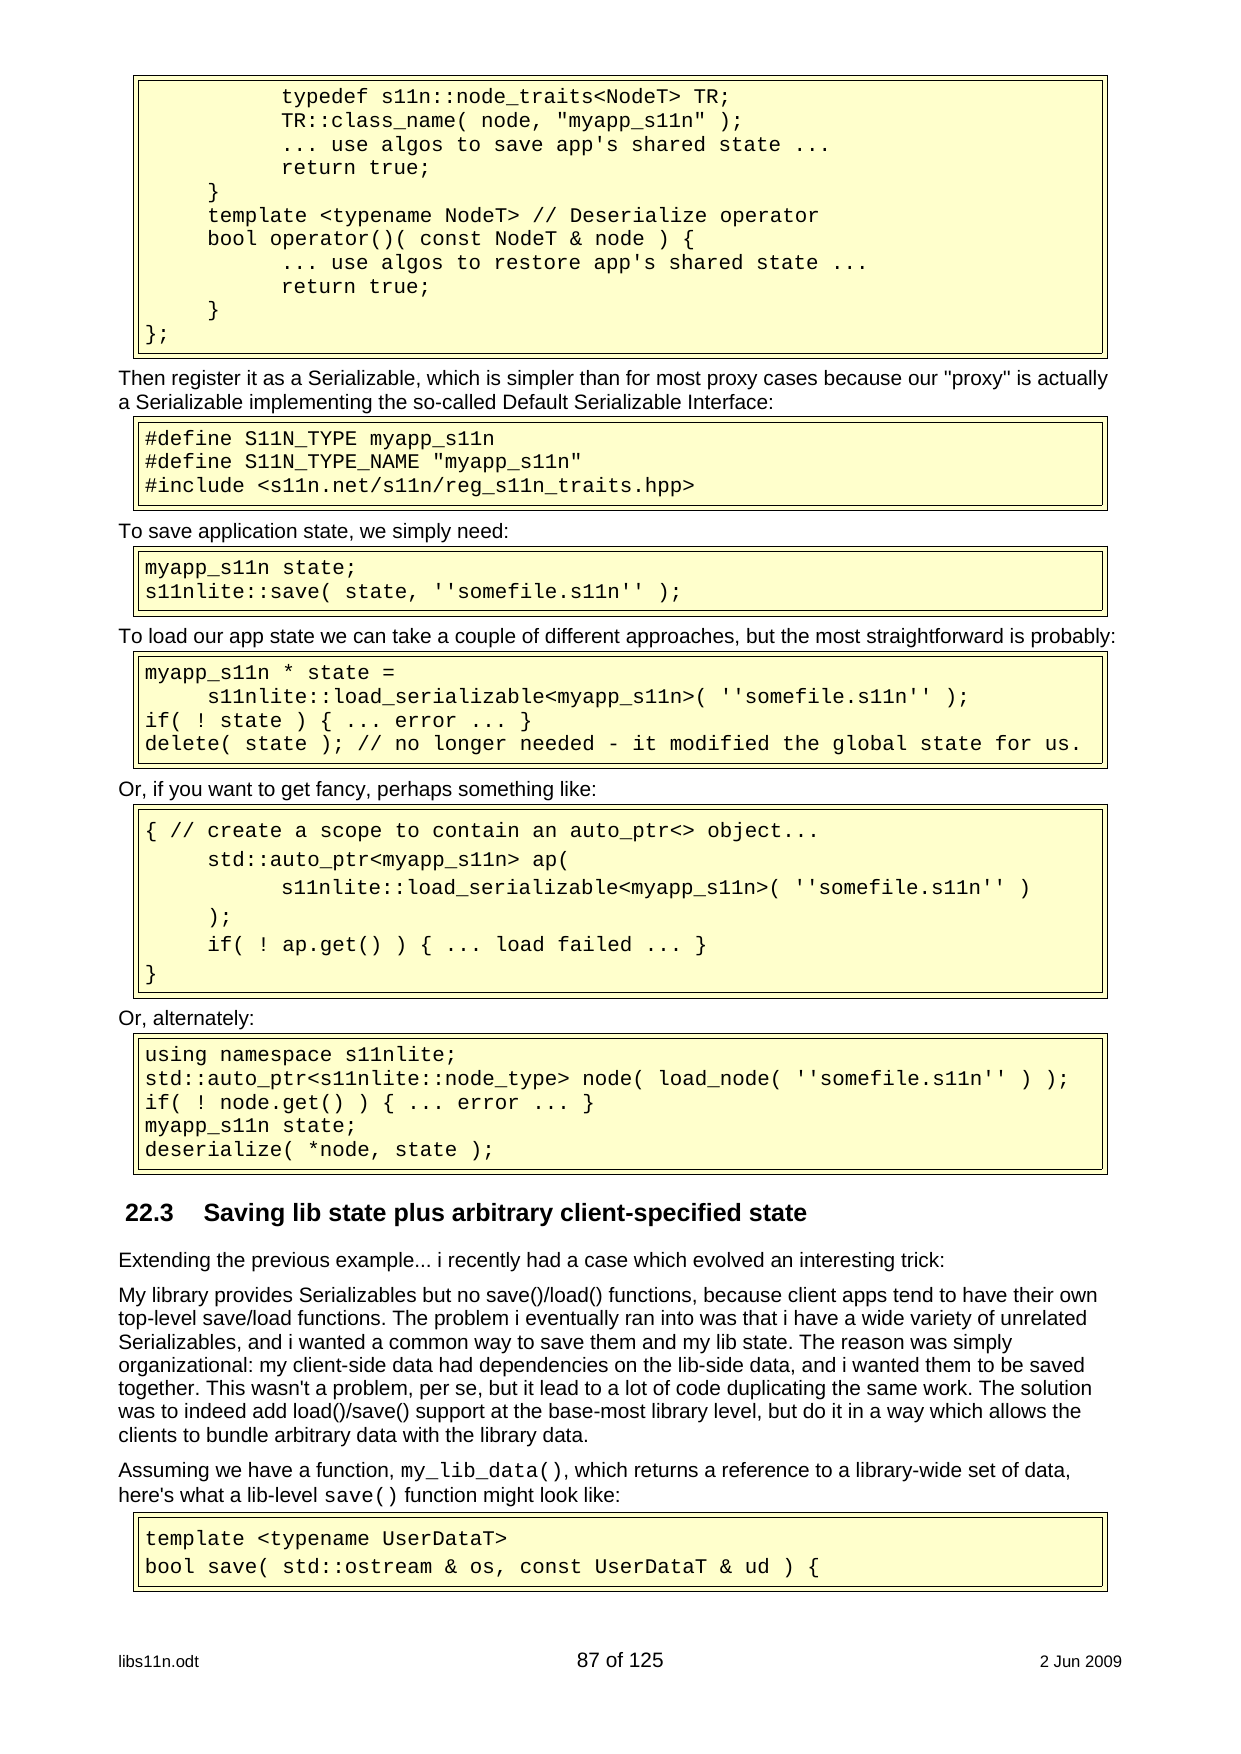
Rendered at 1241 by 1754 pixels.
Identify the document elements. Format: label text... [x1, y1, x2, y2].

text [134, 288, 138, 311]
text s11nlite::load_serializable<myapp_s11n>( ''somefile.s11n'' ) [139, 861, 1102, 889]
text Or, if you want to get fancy, perhaps something like: [118, 777, 1122, 801]
text template <typename UserDataT> [134, 1513, 1107, 1540]
text Or, alternately: [118, 1007, 1122, 1030]
text My library provides Serializables but no save()/load() functions, because client apps tend to have their own top-level save/load functions. The problem i eventually ran into was that i have a wide variety of unrelated Serializables, and i wanted a common way to save them and my lib state. The reason was simply organizational: my client-side data had dependencies on the lib-side data, and i wanted them to be saved together. This wasn't a problem, per se, but it lead to a lot of code duplicating the same work. The solution was to indeed add load()/save() support at the base-most library level, but do it in a way which allows the clients to bundle arbitrary data with the library data. [118, 1284, 1122, 1446]
text bool operator()( const NodeT & node ) { [139, 217, 1102, 241]
text if( ! state ) { ... error ... } [139, 698, 1102, 722]
text #include <s11n.net/s11n/reg_s11n_traits.hpp> [134, 464, 1107, 510]
text } [139, 288, 1102, 311]
text s11nlite::load_serializable<myapp_s11n>( ''somefile.s11n'' ); [139, 674, 1102, 698]
text }; [134, 311, 1107, 358]
text typedef s11n::node_traits<NodeT> TR; [134, 76, 1107, 99]
text { // create a scope to contain an auto_ptr<> object... [134, 805, 1107, 832]
text #define S11N_TYPE_NAME "myapp_s11n" [139, 440, 1102, 464]
text ); [139, 889, 1102, 918]
text deserialize( *node, state ); [134, 1128, 1107, 1174]
text } [134, 946, 1107, 998]
text delete( state ); // no longer needed - it modified the global state for us. [134, 722, 1107, 768]
text #define S11N_TYPE myapp_s11n [134, 417, 1107, 440]
text bool save( std::ostream & os, const UserDataT & ud ) { [134, 1540, 1107, 1591]
subtitle Saving lib state plus arbitrary client-specified state [118, 1199, 1122, 1227]
text ... use algos to restore app's shared state ... [139, 241, 1102, 264]
text using namespace s11nlite; [134, 1034, 1107, 1057]
text Assuming we have a function, my_lib_data(), which returns a reference to a library-wide set of data, here's what a lib-level save() function might look like: [118, 1458, 1122, 1508]
text To save application state, we simply need: [118, 519, 1122, 542]
text Extending the previous example... i recently had a case which evolved an interesting trick: [118, 1248, 1122, 1272]
text } [139, 169, 1102, 193]
text [134, 889, 138, 918]
text return true; [139, 264, 1102, 288]
text [1103, 169, 1107, 193]
text myapp_s11n * state = [134, 652, 1107, 674]
text template <typename NodeT> // Deserialize operator [139, 193, 1102, 217]
text Then register it as a Serializable, which is simpler than for most proxy cases because our ''proxy'' is actually a Serializable implementing the so-called Default Serializable Interface: [118, 367, 1122, 413]
text ... use algos to save app's shared state ... [139, 122, 1102, 146]
text return true; [139, 146, 1102, 169]
text [1103, 288, 1107, 311]
text TR::class_name( node, "myapp_s11n" ); [139, 99, 1102, 122]
text if( ! node.get() ) { ... error ... } [139, 1080, 1102, 1104]
text std::auto_ptr<myapp_s11n> ap( [139, 832, 1102, 861]
text myapp_s11n state; [139, 1104, 1102, 1128]
text [1103, 889, 1107, 918]
text s11nlite::save( state, ''somefile.s11n'' ); [134, 569, 1107, 616]
text myapp_s11n state; [134, 547, 1107, 569]
text To load our app state we can take a couple of different approaches, but the most straightforward is probably: [118, 625, 1122, 648]
text [134, 169, 138, 193]
text std::auto_ptr<s11nlite::node_type> node( load_node( ''somefile.s11n'' ) ); [139, 1057, 1102, 1080]
text if( ! ap.get() ) { ... load failed ... } [139, 918, 1102, 946]
